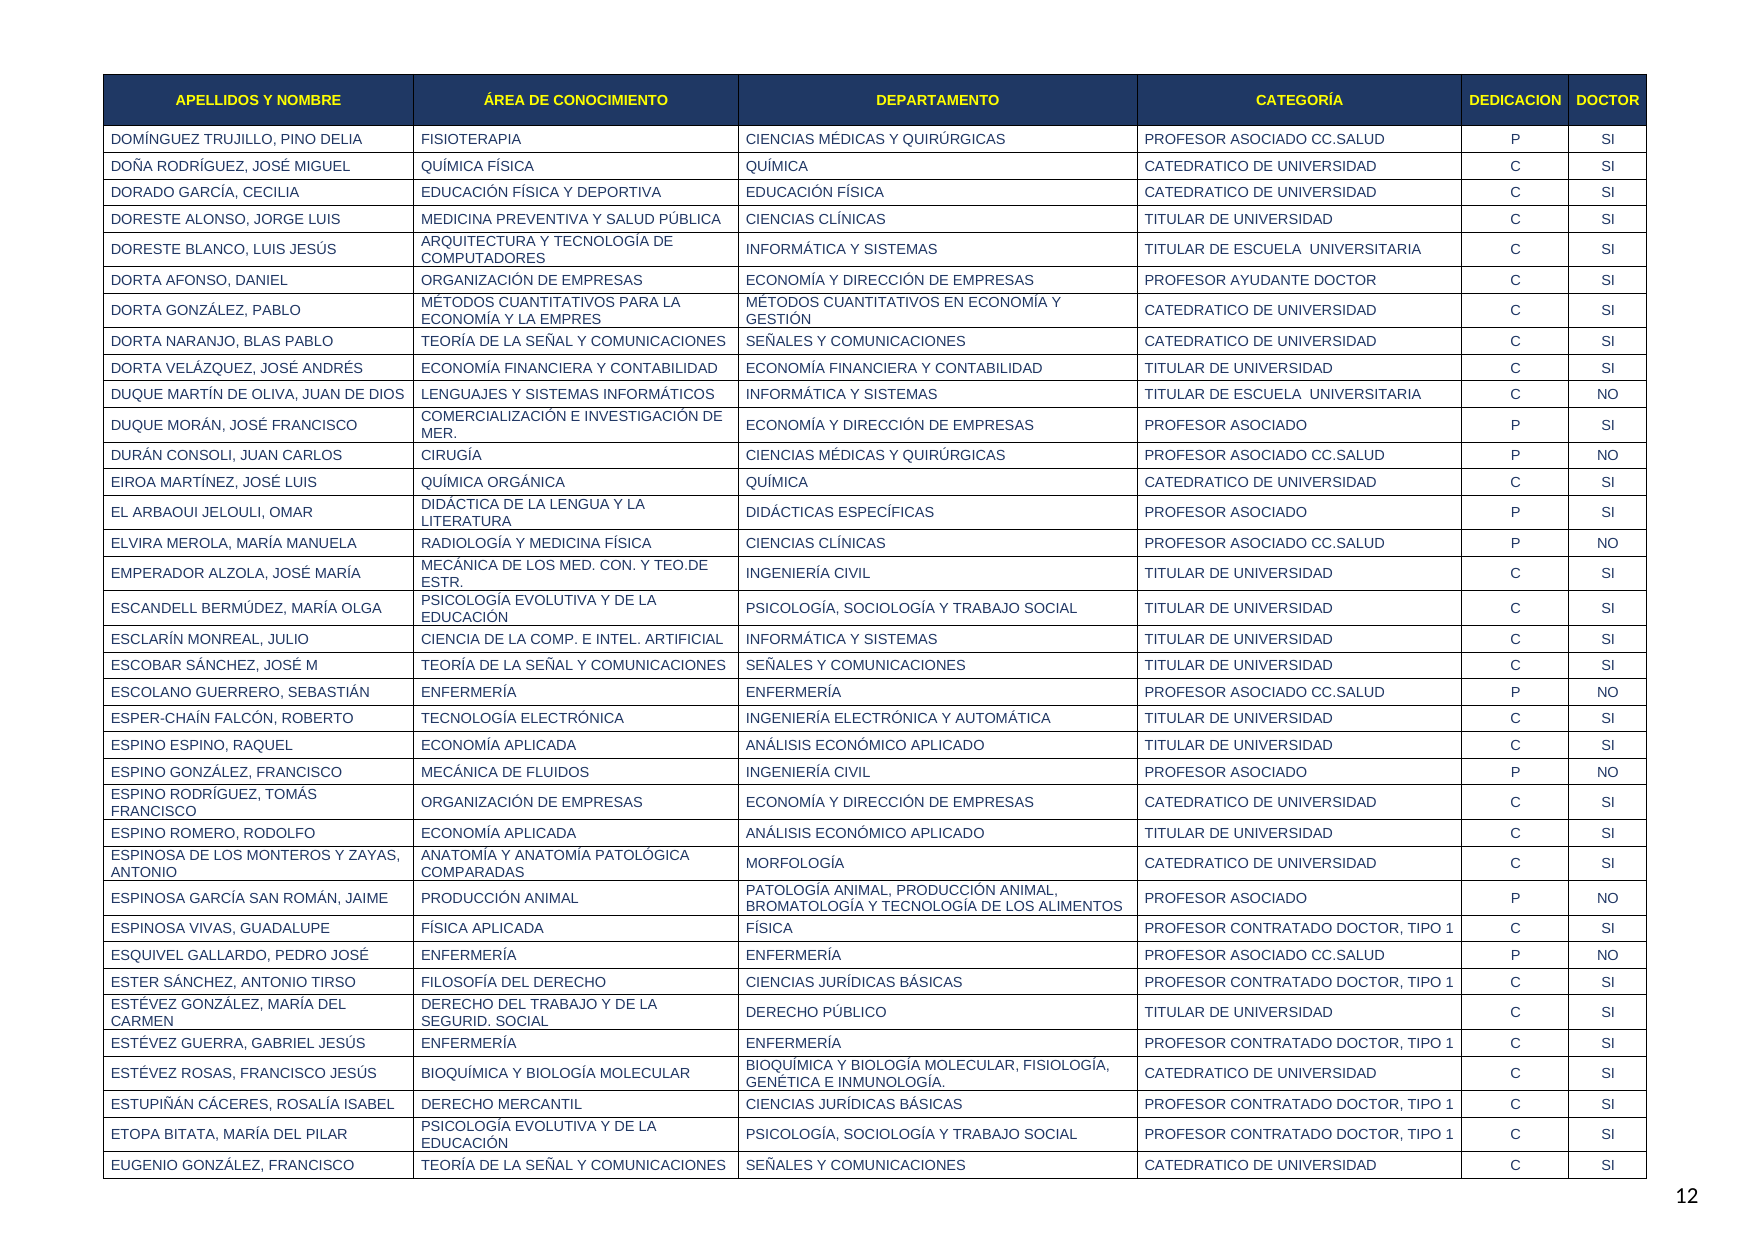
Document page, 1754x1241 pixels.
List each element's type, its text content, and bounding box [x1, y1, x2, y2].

table_cell SI [1569, 267, 1646, 293]
table_cell TITULAR DE UNIVERSIDAD [1138, 355, 1461, 380]
table_cell C [1462, 153, 1568, 178]
table_cell C [1462, 1152, 1568, 1178]
table_cell C [1462, 995, 1568, 1029]
table_cell EMPERADOR ALZOLA, JOSÉ MARÍA [104, 557, 413, 590]
table_cell SI [1569, 496, 1646, 529]
table_cell SI [1569, 1030, 1646, 1056]
table_cell P [1462, 679, 1568, 705]
table_cell SI [1569, 153, 1646, 178]
table_cell SI [1569, 1118, 1646, 1151]
table_cell TITULAR DE UNIVERSIDAD [1138, 995, 1461, 1029]
table_cell SI [1569, 847, 1646, 880]
table_cell SI [1569, 126, 1646, 152]
table_cell SI [1569, 969, 1646, 994]
table_cell PRODUCCIÓN ANIMAL [414, 881, 738, 915]
table_cell CATEDRATICO DE UNIVERSIDAD [1138, 847, 1461, 880]
table_cell ENFERMERÍA [739, 679, 1137, 705]
table_cell DUQUE MARTÍN DE OLIVA, JUAN DE DIOS [104, 381, 413, 407]
table_cell C [1462, 847, 1568, 880]
table_cell CIENCIAS CLÍNICAS [739, 530, 1137, 556]
table_cell DIDÁCTICAS ESPECÍFICAS [739, 496, 1137, 529]
table_cell C [1462, 916, 1568, 941]
table_cell INFORMÁTICA Y SISTEMAS [739, 233, 1137, 266]
table_cell LENGUAJES Y SISTEMAS INFORMÁTICOS [414, 381, 738, 407]
table_cell QUÍMICA FÍSICA [414, 153, 738, 178]
table_cell NO [1569, 443, 1646, 468]
table_cell NO [1569, 942, 1646, 968]
table_cell TITULAR DE UNIVERSIDAD [1138, 653, 1461, 678]
table_cell NO [1569, 759, 1646, 784]
table_cell NO [1569, 679, 1646, 705]
table_cell DOMÍNGUEZ TRUJILLO, PINO DELIA [104, 126, 413, 152]
table_cell SI [1569, 1091, 1646, 1117]
table_cell PROFESOR ASOCIADO [1138, 496, 1461, 529]
table_cell EIROA MARTÍNEZ, JOSÉ LUIS [104, 469, 413, 495]
table_cell FÍSICA APLICADA [414, 916, 738, 941]
table_cell ESCANDELL BERMÚDEZ, MARÍA OLGA [104, 591, 413, 625]
table_cell ECONOMÍA Y DIRECCIÓN DE EMPRESAS [739, 408, 1137, 442]
table_cell DERECHO DEL TRABAJO Y DE LA SEGURID. SOCIAL [414, 995, 738, 1029]
table_cell SI [1569, 355, 1646, 380]
table_cell SI [1569, 408, 1646, 442]
table_cell CATEDRATICO DE UNIVERSIDAD [1138, 1057, 1461, 1090]
table_cell C [1462, 591, 1568, 625]
table_cell ELVIRA MEROLA, MARÍA MANUELA [104, 530, 413, 556]
table_cell P [1462, 942, 1568, 968]
table_cell PROFESOR ASOCIADO [1138, 759, 1461, 784]
table_cell SI [1569, 328, 1646, 354]
table_cell ENFERMERÍA [414, 942, 738, 968]
table_cell ARQUITECTURA Y TECNOLOGÍA DE COMPUTADORES [414, 233, 738, 266]
table_cell SEÑALES Y COMUNICACIONES [739, 1152, 1137, 1178]
table_cell ESTER SÁNCHEZ, ANTONIO TIRSO [104, 969, 413, 994]
table_cell MECÁNICA DE FLUIDOS [414, 759, 738, 784]
table_cell SI [1569, 820, 1646, 846]
table_cell PROFESOR ASOCIADO CC.SALUD [1138, 942, 1461, 968]
table_cell CATEDRATICO DE UNIVERSIDAD [1138, 294, 1461, 327]
table_cell TEORÍA DE LA SEÑAL Y COMUNICACIONES [414, 328, 738, 354]
table_cell INGENIERÍA CIVIL [739, 557, 1137, 590]
table_cell C [1462, 626, 1568, 652]
table_cell PROFESOR ASOCIADO CC.SALUD [1138, 679, 1461, 705]
table_cell MORFOLOGÍA [739, 847, 1137, 880]
table_cell P [1462, 496, 1568, 529]
table_cell C [1462, 706, 1568, 731]
table_cell C [1462, 355, 1568, 380]
table_cell C [1462, 653, 1568, 678]
table_cell ECONOMÍA Y DIRECCIÓN DE EMPRESAS [739, 785, 1137, 819]
table_cell DIDÁCTICA DE LA LENGUA Y LA LITERATURA [414, 496, 738, 529]
table_cell CIENCIAS MÉDICAS Y QUIRÚRGICAS [739, 443, 1137, 468]
table_cell ESPER-CHAÍN FALCÓN, ROBERTO [104, 706, 413, 731]
table_cell TEORÍA DE LA SEÑAL Y COMUNICACIONES [414, 653, 738, 678]
table_cell SEÑALES Y COMUNICACIONES [739, 653, 1137, 678]
table_cell SI [1569, 557, 1646, 590]
table_cell EUGENIO GONZÁLEZ, FRANCISCO [104, 1152, 413, 1178]
table_cell C [1462, 785, 1568, 819]
table_cell C [1462, 267, 1568, 293]
table_cell ANÁLISIS ECONÓMICO APLICADO [739, 820, 1137, 846]
table_cell P [1462, 443, 1568, 468]
table_cell INFORMÁTICA Y SISTEMAS [739, 626, 1137, 652]
table_cell C [1462, 469, 1568, 495]
table_cell TITULAR DE ESCUELA UNIVERSITARIA [1138, 381, 1461, 407]
table_cell DORTA AFONSO, DANIEL [104, 267, 413, 293]
table_cell NO [1569, 881, 1646, 915]
table_cell PSICOLOGÍA, SOCIOLOGÍA Y TRABAJO SOCIAL [739, 591, 1137, 625]
table_cell FISIOTERAPIA [414, 126, 738, 152]
table_cell ORGANIZACIÓN DE EMPRESAS [414, 267, 738, 293]
table_cell ENFERMERÍA [739, 942, 1137, 968]
table_cell ECONOMÍA APLICADA [414, 820, 738, 846]
table_cell C [1462, 381, 1568, 407]
table_cell CATEDRATICO DE UNIVERSIDAD [1138, 469, 1461, 495]
table_cell ETOPA BITATA, MARÍA DEL PILAR [104, 1118, 413, 1151]
table_cell MÉTODOS CUANTITATIVOS PARA LA ECONOMÍA Y LA EMPRES [414, 294, 738, 327]
table_cell TITULAR DE UNIVERSIDAD [1138, 557, 1461, 590]
table_cell CATEDRATICO DE UNIVERSIDAD [1138, 153, 1461, 178]
table_cell SI [1569, 785, 1646, 819]
table_cell ECONOMÍA FINANCIERA Y CONTABILIDAD [739, 355, 1137, 380]
table_cell ESPINO GONZÁLEZ, FRANCISCO [104, 759, 413, 784]
table_cell ESTUPIÑÁN CÁCERES, ROSALÍA ISABEL [104, 1091, 413, 1117]
table_cell MECÁNICA DE LOS MED. CON. Y TEO.DE ESTR. [414, 557, 738, 590]
table_cell DORESTE BLANCO, LUIS JESÚS [104, 233, 413, 266]
table_cell PROFESOR CONTRATADO DOCTOR, TIPO 1 [1138, 1030, 1461, 1056]
table_cell FÍSICA [739, 916, 1137, 941]
table_cell C [1462, 1091, 1568, 1117]
table_cell SI [1569, 732, 1646, 758]
table_cell ESCOBAR SÁNCHEZ, JOSÉ M [104, 653, 413, 678]
table_cell SI [1569, 916, 1646, 941]
table_cell PROFESOR ASOCIADO CC.SALUD [1138, 443, 1461, 468]
table_cell BIOQUÍMICA Y BIOLOGÍA MOLECULAR [414, 1057, 738, 1090]
table_cell ESTÉVEZ GUERRA, GABRIEL JESÚS [104, 1030, 413, 1056]
table_cell ENFERMERÍA [414, 1030, 738, 1056]
table_cell SI [1569, 995, 1646, 1029]
table_cell INFORMÁTICA Y SISTEMAS [739, 381, 1137, 407]
table_cell PROFESOR CONTRATADO DOCTOR, TIPO 1 [1138, 916, 1461, 941]
table_cell C [1462, 206, 1568, 232]
table_cell P [1462, 408, 1568, 442]
table_cell SI [1569, 180, 1646, 205]
table_cell ENFERMERÍA [414, 679, 738, 705]
table_cell SEÑALES Y COMUNICACIONES [739, 328, 1137, 354]
table_cell CIENCIAS MÉDICAS Y QUIRÚRGICAS [739, 126, 1137, 152]
table_cell C [1462, 328, 1568, 354]
table_cell SI [1569, 469, 1646, 495]
table_cell PROFESOR CONTRATADO DOCTOR, TIPO 1 [1138, 1091, 1461, 1117]
table_cell COMERCIALIZACIÓN E INVESTIGACIÓN DE MER. [414, 408, 738, 442]
table_cell ESPINOSA GARCÍA SAN ROMÁN, JAIME [104, 881, 413, 915]
table_cell ENFERMERÍA [739, 1030, 1137, 1056]
table_cell TEORÍA DE LA SEÑAL Y COMUNICACIONES [414, 1152, 738, 1178]
table_cell ESPINO RODRÍGUEZ, TOMÁS FRANCISCO [104, 785, 413, 819]
table_cell QUÍMICA ORGÁNICA [414, 469, 738, 495]
table_cell ECONOMÍA Y DIRECCIÓN DE EMPRESAS [739, 267, 1137, 293]
table_cell CIENCIA DE LA COMP. E INTEL. ARTIFICIAL [414, 626, 738, 652]
table_cell EL ARBAOUI JELOULI, OMAR [104, 496, 413, 529]
table_header DOCTOR [1569, 75, 1646, 125]
table_cell PSICOLOGÍA EVOLUTIVA Y DE LA EDUCACIÓN [414, 591, 738, 625]
table_cell C [1462, 1118, 1568, 1151]
table_cell SI [1569, 294, 1646, 327]
table_cell TITULAR DE UNIVERSIDAD [1138, 591, 1461, 625]
table_cell DORADO GARCÍA, CECILIA [104, 180, 413, 205]
table_cell QUÍMICA [739, 469, 1137, 495]
table_cell PSICOLOGÍA EVOLUTIVA Y DE LA EDUCACIÓN [414, 1118, 738, 1151]
table_cell C [1462, 294, 1568, 327]
table_cell DURÁN CONSOLI, JUAN CARLOS [104, 443, 413, 468]
table_header DEDICACION [1462, 75, 1568, 125]
table_header DEPARTAMENTO [739, 75, 1137, 125]
table_cell PROFESOR ASOCIADO [1138, 408, 1461, 442]
table_cell TITULAR DE UNIVERSIDAD [1138, 732, 1461, 758]
table_cell ESTÉVEZ ROSAS, FRANCISCO JESÚS [104, 1057, 413, 1090]
table_cell TECNOLOGÍA ELECTRÓNICA [414, 706, 738, 731]
table_cell ESCLARÍN MONREAL, JULIO [104, 626, 413, 652]
table_cell ANÁLISIS ECONÓMICO APLICADO [739, 732, 1137, 758]
table_cell C [1462, 557, 1568, 590]
table_cell DORTA VELÁZQUEZ, JOSÉ ANDRÉS [104, 355, 413, 380]
table_cell ESQUIVEL GALLARDO, PEDRO JOSÉ [104, 942, 413, 968]
table_cell CATEDRATICO DE UNIVERSIDAD [1138, 785, 1461, 819]
table_cell SI [1569, 591, 1646, 625]
table_cell ESCOLANO GUERRERO, SEBASTIÁN [104, 679, 413, 705]
table_cell PROFESOR CONTRATADO DOCTOR, TIPO 1 [1138, 969, 1461, 994]
table_cell C [1462, 180, 1568, 205]
table_cell ECONOMÍA FINANCIERA Y CONTABILIDAD [414, 355, 738, 380]
table_cell C [1462, 969, 1568, 994]
table_cell EDUCACIÓN FÍSICA Y DEPORTIVA [414, 180, 738, 205]
table_cell CATEDRATICO DE UNIVERSIDAD [1138, 1152, 1461, 1178]
table_cell ECONOMÍA APLICADA [414, 732, 738, 758]
table_cell FILOSOFÍA DEL DERECHO [414, 969, 738, 994]
table_cell MÉTODOS CUANTITATIVOS EN ECONOMÍA Y GESTIÓN [739, 294, 1137, 327]
table_cell P [1462, 881, 1568, 915]
table_cell QUÍMICA [739, 153, 1137, 178]
table_cell CIENCIAS JURÍDICAS BÁSICAS [739, 1091, 1137, 1117]
table_cell CIENCIAS CLÍNICAS [739, 206, 1137, 232]
table_cell TITULAR DE UNIVERSIDAD [1138, 706, 1461, 731]
table_cell DERECHO MERCANTIL [414, 1091, 738, 1117]
table_cell PATOLOGÍA ANIMAL, PRODUCCIÓN ANIMAL, BROMATOLOGÍA Y TECNOLOGÍA DE LOS ALIMENTOS [739, 881, 1137, 915]
table_cell C [1462, 1057, 1568, 1090]
table_cell DOÑA RODRÍGUEZ, JOSÉ MIGUEL [104, 153, 413, 178]
table_cell TITULAR DE UNIVERSIDAD [1138, 820, 1461, 846]
table_cell PROFESOR ASOCIADO [1138, 881, 1461, 915]
table_cell EDUCACIÓN FÍSICA [739, 180, 1137, 205]
table_cell CATEDRATICO DE UNIVERSIDAD [1138, 180, 1461, 205]
table_header APELLIDOS Y NOMBRE [104, 75, 413, 125]
table_cell BIOQUÍMICA Y BIOLOGÍA MOLECULAR, FISIOLOGÍA, GENÉTICA E INMUNOLOGÍA. [739, 1057, 1137, 1090]
table_cell SI [1569, 706, 1646, 731]
table_cell INGENIERÍA ELECTRÓNICA Y AUTOMÁTICA [739, 706, 1137, 731]
table_cell ESPINOSA DE LOS MONTEROS Y ZAYAS, ANTONIO [104, 847, 413, 880]
table_cell PROFESOR ASOCIADO CC.SALUD [1138, 126, 1461, 152]
table_cell PSICOLOGÍA, SOCIOLOGÍA Y TRABAJO SOCIAL [739, 1118, 1137, 1151]
table_cell CATEDRATICO DE UNIVERSIDAD [1138, 328, 1461, 354]
table_cell CIRUGÍA [414, 443, 738, 468]
table_cell P [1462, 530, 1568, 556]
table_cell P [1462, 126, 1568, 152]
table_cell SI [1569, 233, 1646, 266]
table_cell NO [1569, 530, 1646, 556]
table_cell ORGANIZACIÓN DE EMPRESAS [414, 785, 738, 819]
table_cell SI [1569, 1057, 1646, 1090]
table_header CATEGORÍA [1138, 75, 1461, 125]
table_cell TITULAR DE UNIVERSIDAD [1138, 206, 1461, 232]
table_cell SI [1569, 206, 1646, 232]
table_cell ESPINOSA VIVAS, GUADALUPE [104, 916, 413, 941]
table_cell MEDICINA PREVENTIVA Y SALUD PÚBLICA [414, 206, 738, 232]
table_cell ESTÉVEZ GONZÁLEZ, MARÍA DEL CARMEN [104, 995, 413, 1029]
table_cell C [1462, 233, 1568, 266]
table_cell ESPINO ROMERO, RODOLFO [104, 820, 413, 846]
table_cell DORESTE ALONSO, JORGE LUIS [104, 206, 413, 232]
table_cell INGENIERÍA CIVIL [739, 759, 1137, 784]
table_cell RADIOLOGÍA Y MEDICINA FÍSICA [414, 530, 738, 556]
table_cell CIENCIAS JURÍDICAS BÁSICAS [739, 969, 1137, 994]
table_cell DUQUE MORÁN, JOSÉ FRANCISCO [104, 408, 413, 442]
table_cell SI [1569, 1152, 1646, 1178]
table_cell PROFESOR CONTRATADO DOCTOR, TIPO 1 [1138, 1118, 1461, 1151]
table_cell NO [1569, 381, 1646, 407]
table_cell C [1462, 1030, 1568, 1056]
table_header ÁREA DE CONOCIMIENTO [414, 75, 738, 125]
table_cell P [1462, 759, 1568, 784]
table_cell PROFESOR AYUDANTE DOCTOR [1138, 267, 1461, 293]
table_cell ESPINO ESPINO, RAQUEL [104, 732, 413, 758]
table_cell ANATOMÍA Y ANATOMÍA PATOLÓGICA COMPARADAS [414, 847, 738, 880]
table_cell TITULAR DE UNIVERSIDAD [1138, 626, 1461, 652]
table_cell C [1462, 820, 1568, 846]
table_cell C [1462, 732, 1568, 758]
table_cell DERECHO PÚBLICO [739, 995, 1137, 1029]
table_cell TITULAR DE ESCUELA UNIVERSITARIA [1138, 233, 1461, 266]
table_cell SI [1569, 626, 1646, 652]
table_cell SI [1569, 653, 1646, 678]
table_cell DORTA NARANJO, BLAS PABLO [104, 328, 413, 354]
table_cell DORTA GONZÁLEZ, PABLO [104, 294, 413, 327]
table_cell PROFESOR ASOCIADO CC.SALUD [1138, 530, 1461, 556]
